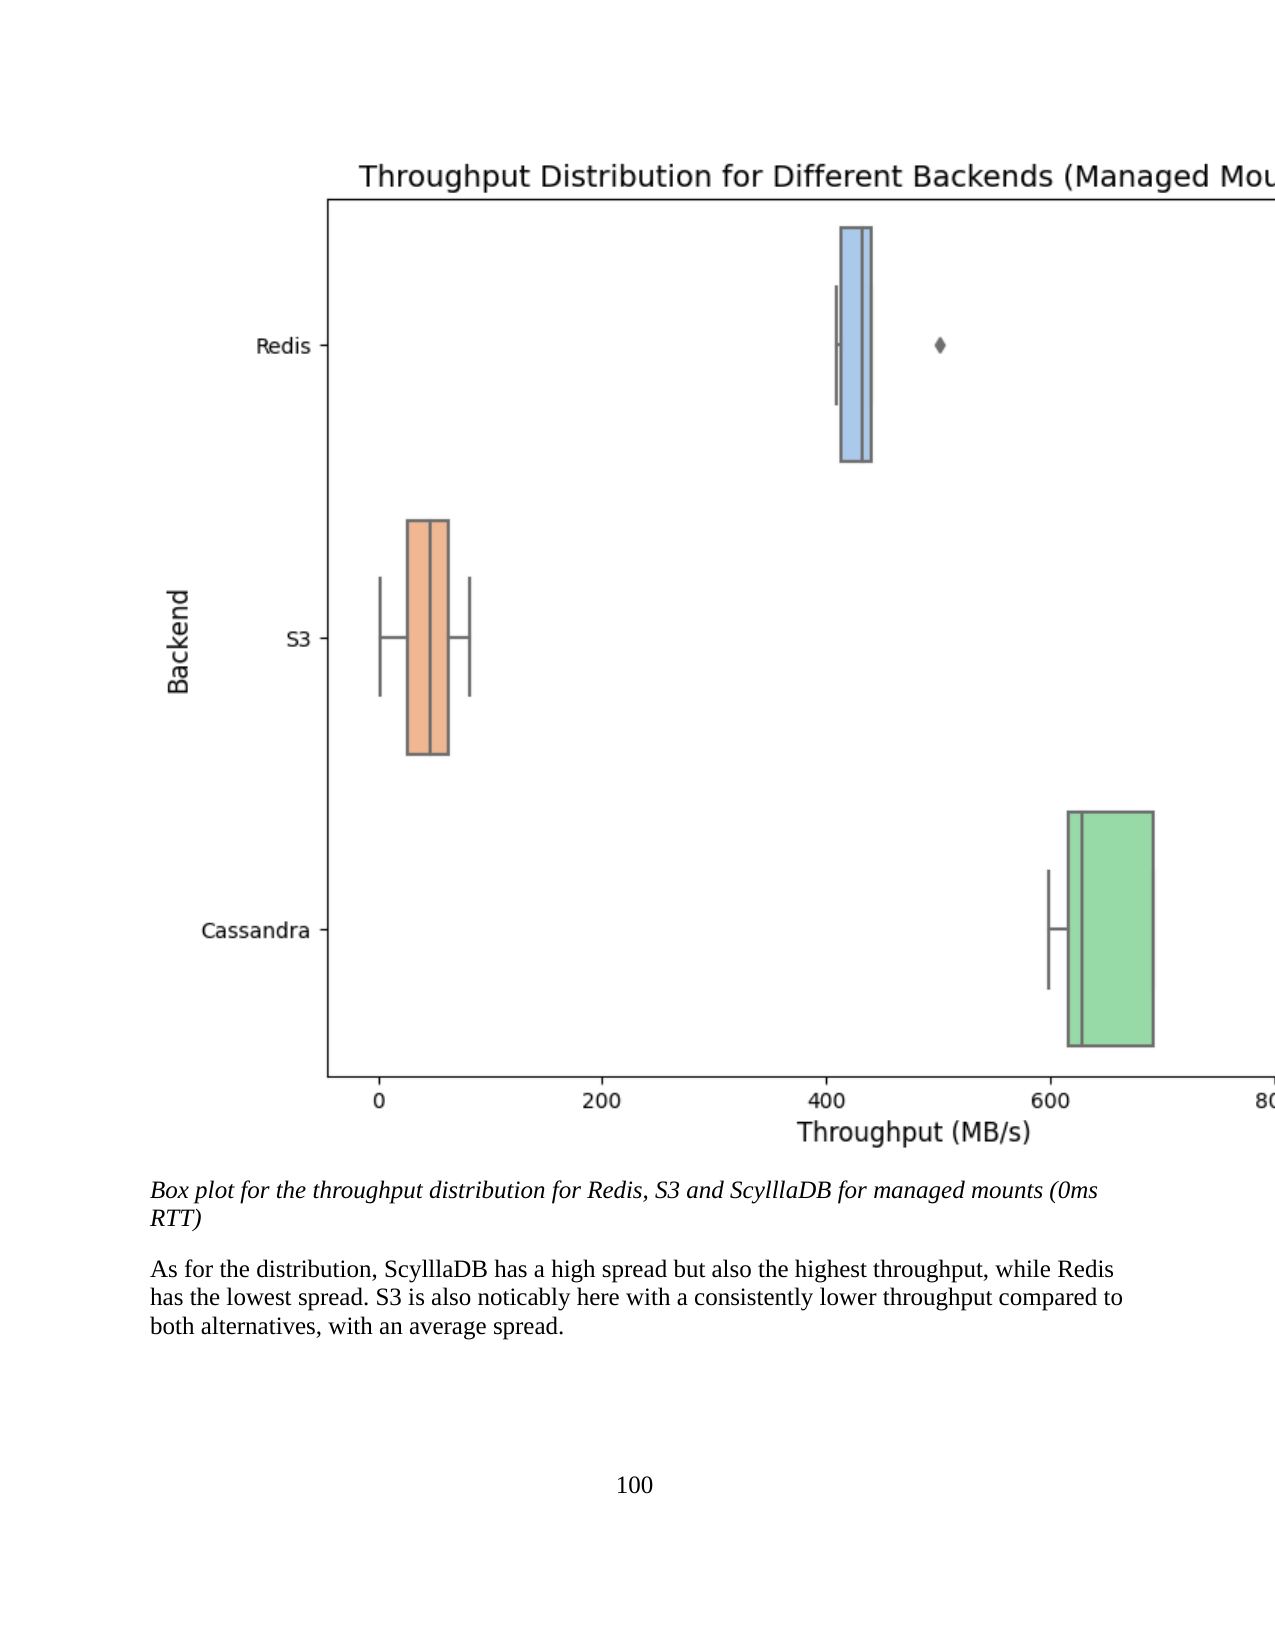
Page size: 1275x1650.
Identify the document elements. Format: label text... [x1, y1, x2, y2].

text Box plot for the throughput distribution for Redis, S3 and ScylllaDB for managed mounts (0ms RTT) [150, 1175, 1125, 1232]
picture [150, 150, 1275, 1163]
text As for the distribution, ScylllaDB has a high spread but also the highest throughput, while Redis has the lowest spread. S3 is also noticably here with a consistently lower throughput compared to both alternatives, with an average spread. [150, 1254, 1125, 1340]
